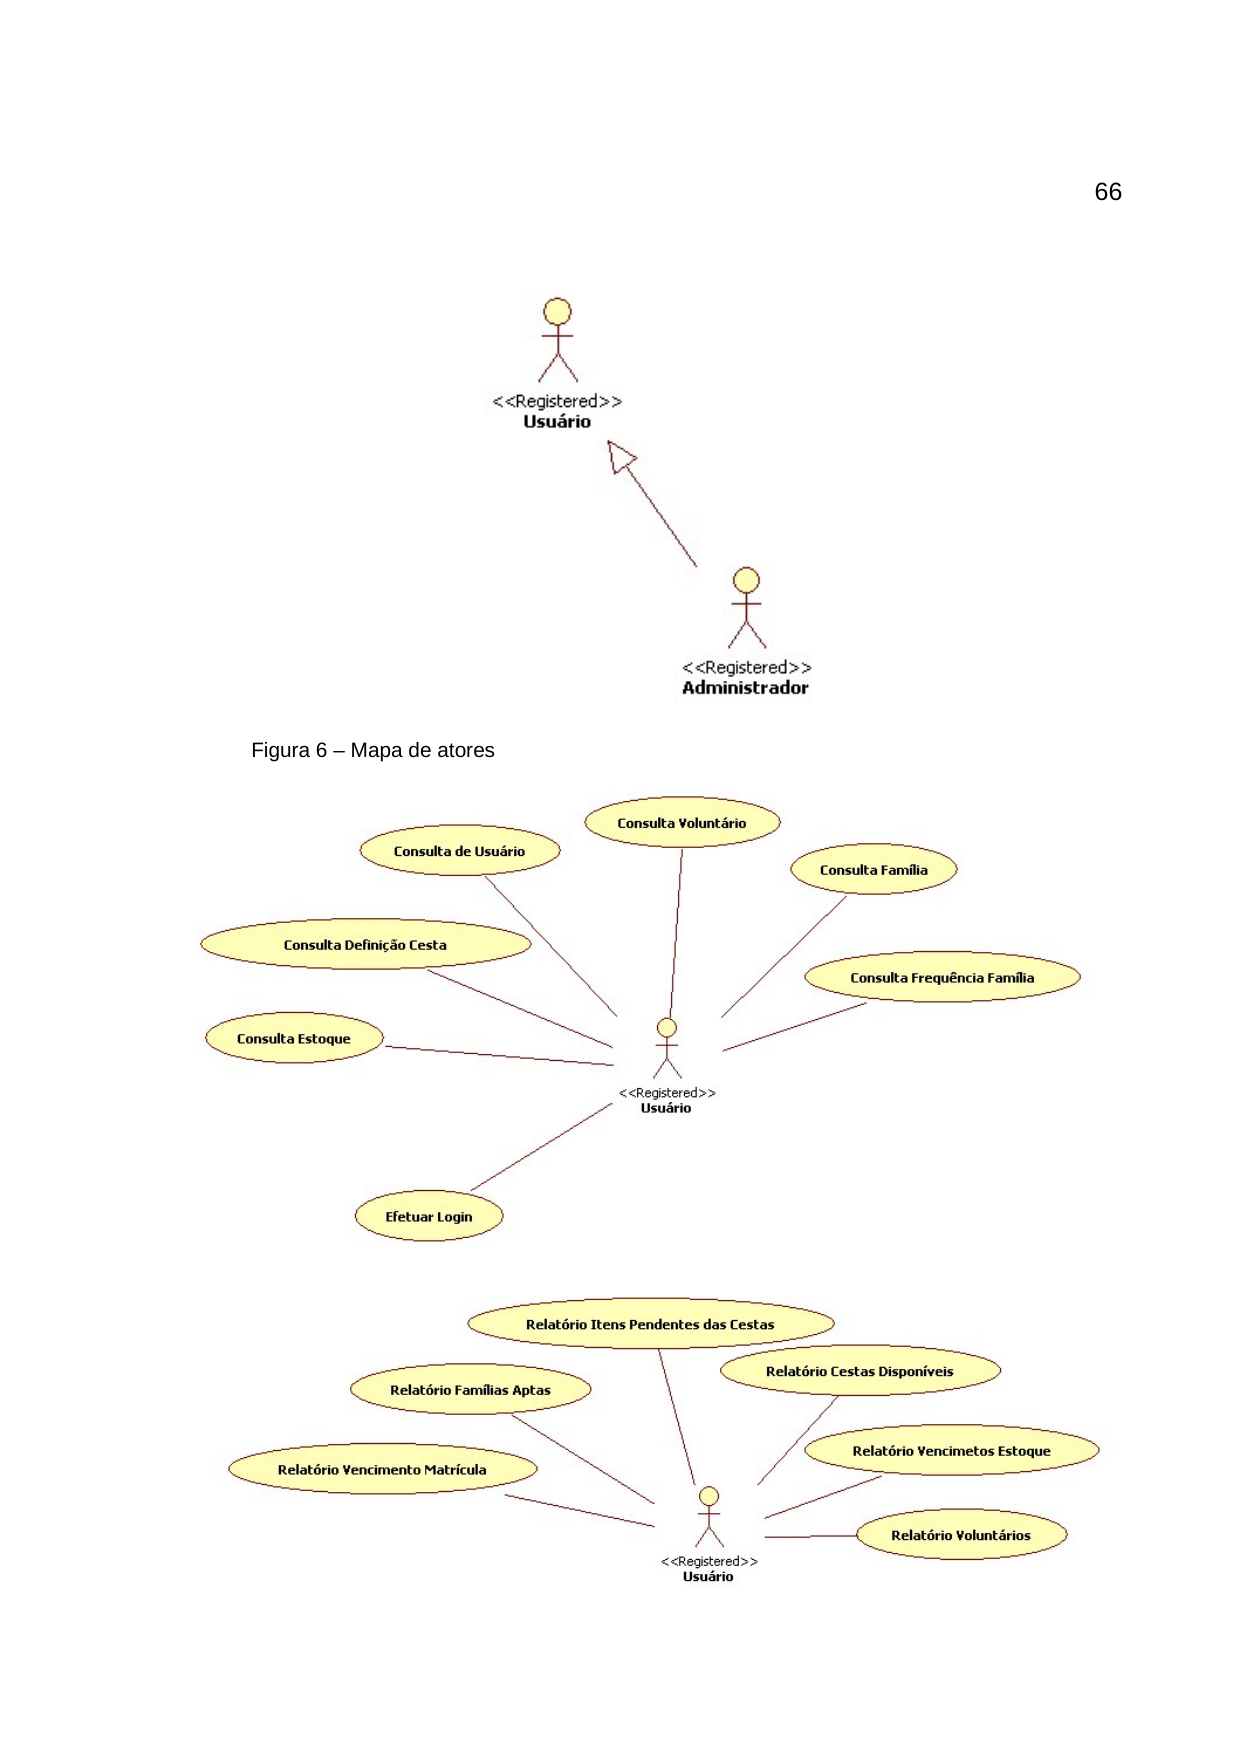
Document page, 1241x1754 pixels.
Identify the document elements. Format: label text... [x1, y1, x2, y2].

text Figura 6 – Mapa de atores [177, 738, 1122, 762]
picture [448, 265, 851, 738]
picture [177, 774, 1123, 1614]
